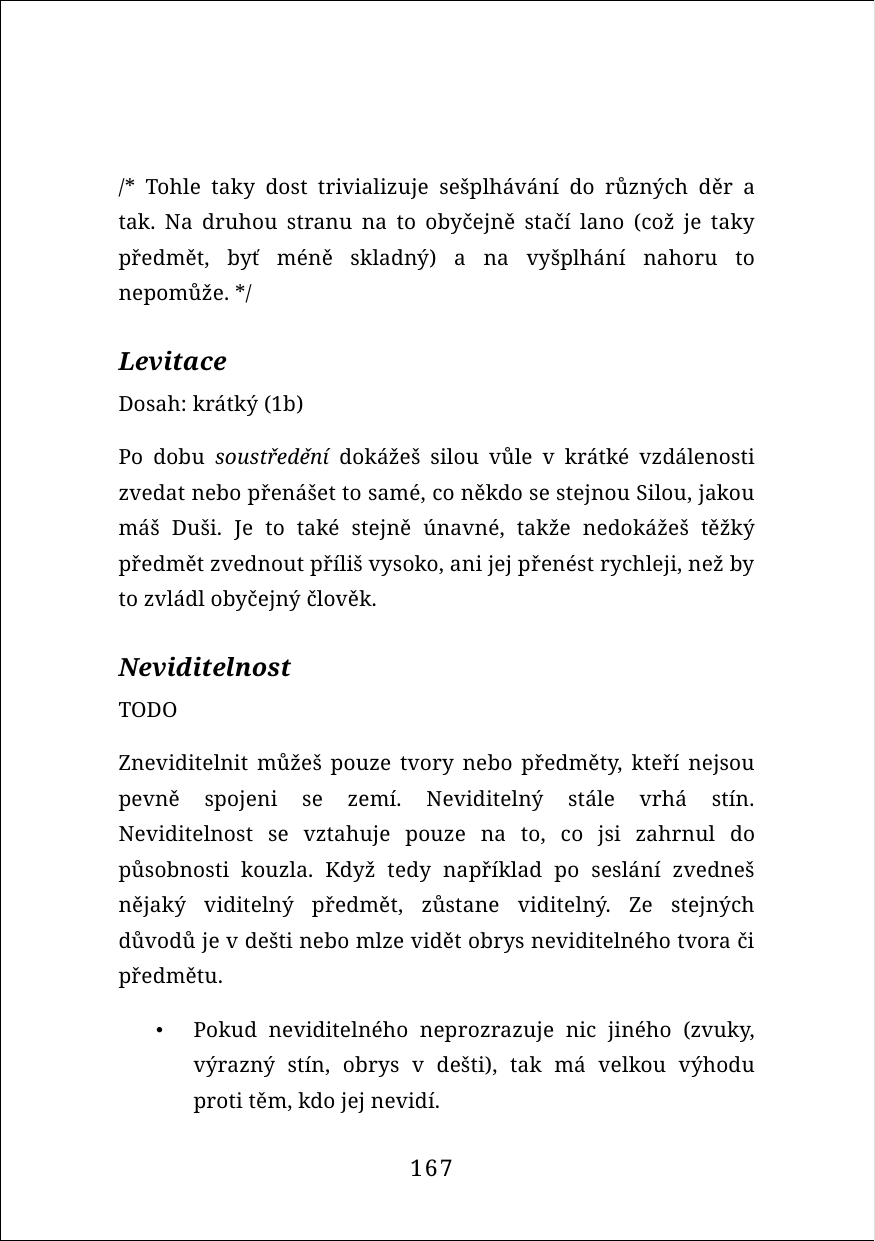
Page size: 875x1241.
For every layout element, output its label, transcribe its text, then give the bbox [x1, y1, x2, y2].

text /* Tohle taky dost trivializuje sešplhávání do různých děr a tak. Na druhou stranu na to obyčejně stačí lano (což je taky předmět, byť méně skladný) a na vyšplhání nahoru to nepomůže. */ [118, 172, 756, 307]
text Po dobu soustředění dokážeš silou vůle v krátké vzdálenosti zvedat nebo přenášet to samé, co někdo se stejnou Silou, jakou máš Duši. Je to také stejně únavné, takže nedokážeš těžký předmět zvednout příliš vysoko, ani jej přenést rychleji, než by to zvládl obyčejný člověk. [118, 442, 756, 613]
text Dosah: krátký (1b) [118, 389, 756, 418]
subtitle Neviditelnost [118, 649, 756, 683]
text Zneviditelnit můžeš pouze tvory nebo předměty, kteří nejsou pevně spojeni se zemí. Neviditelný stále vrhá stín. Neviditelnost se vztahuje pouze na to, co jsi zahrnul do působnosti kouzla. Když tedy například po seslání zvedneš nějaký viditelný předmět, zůstane viditelný. Ze stejných důvodů je v dešti nebo mlze vidět obrys neviditelného tvora či předmětu. [118, 748, 756, 990]
text TODO [118, 695, 756, 724]
subtitle Levitace [118, 343, 756, 377]
list Pokud neviditelného neprozrazuje nic jiného (zvuky, výrazný stín, obrys v dešti), tak má velkou výhodu proti těm, kdo jej nevidí. [156, 1015, 756, 1114]
